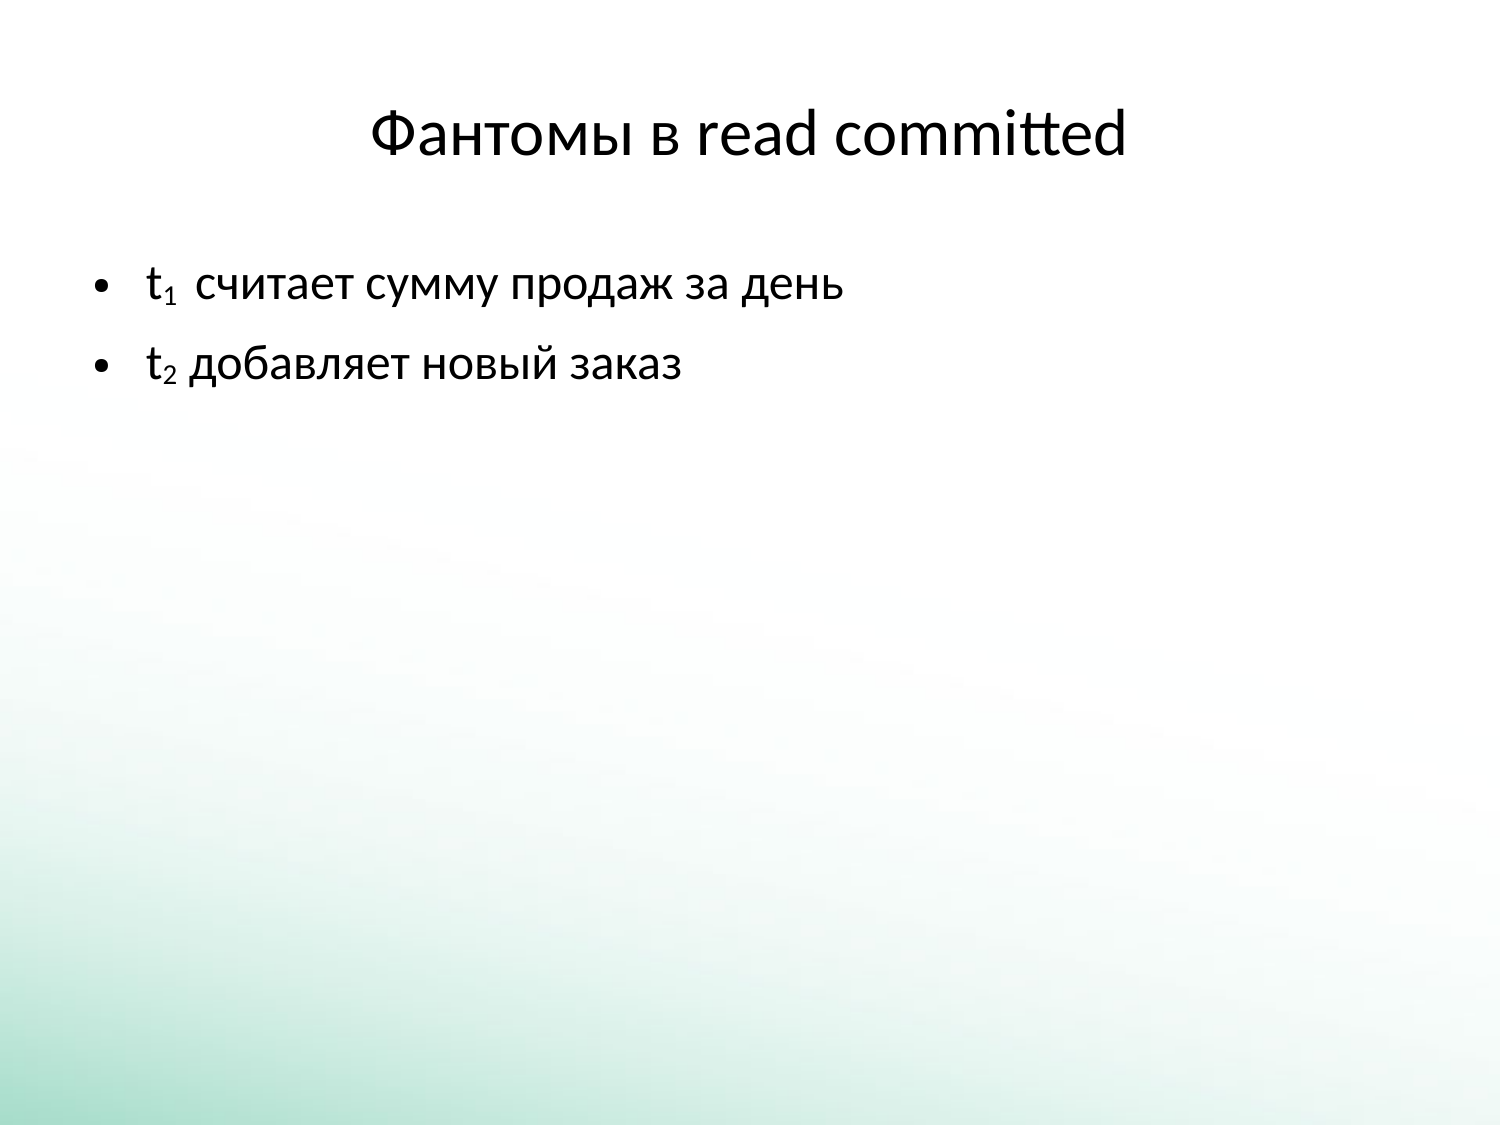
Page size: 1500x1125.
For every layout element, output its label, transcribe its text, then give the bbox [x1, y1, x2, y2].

list t1 считает сумму продаж за день t2 добавляет новый заказ [75, 262, 1426, 974]
title Фантомы в read committed [75, 45, 1425, 233]
picture [0, 0, 1500, 1125]
